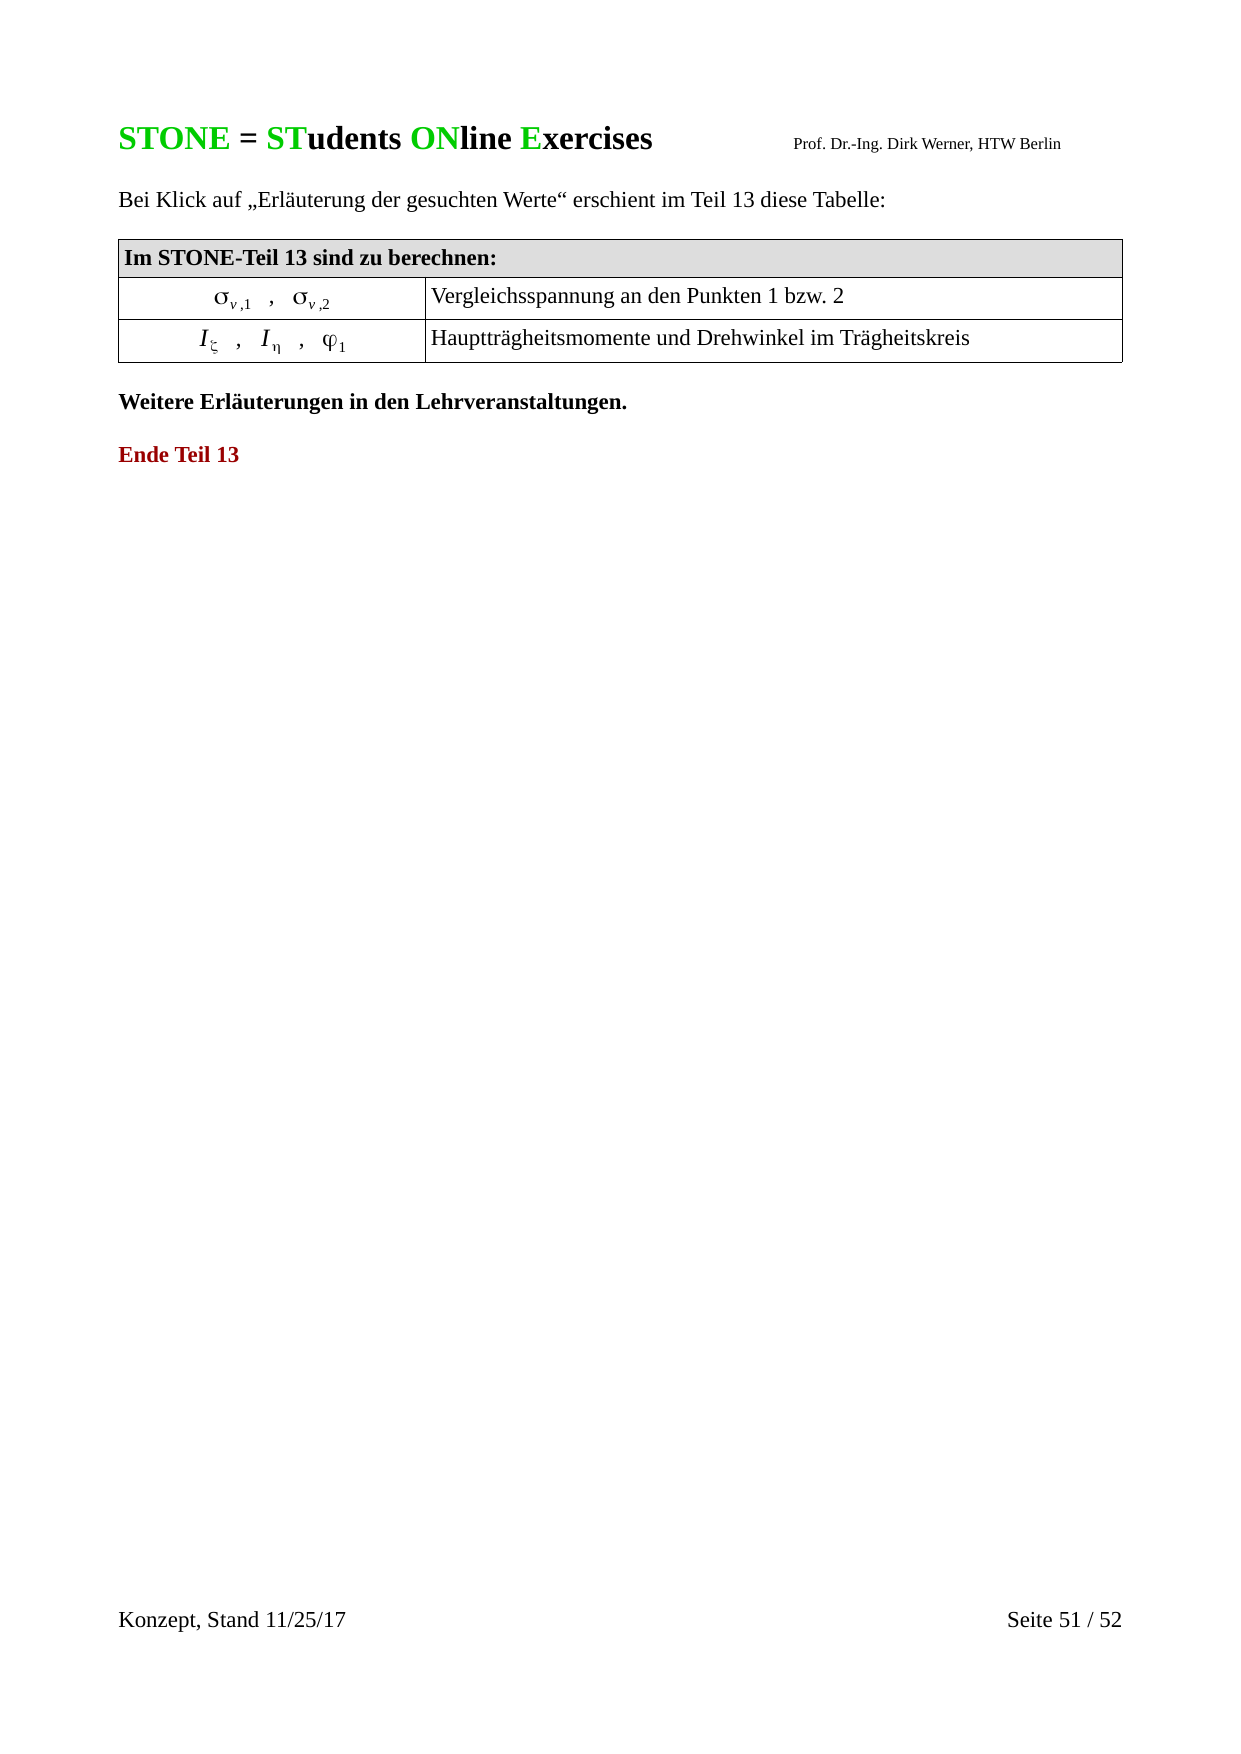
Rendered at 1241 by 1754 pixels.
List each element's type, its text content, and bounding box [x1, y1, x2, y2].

text Weitere Erläuterungen in den Lehrveranstaltungen. [118, 388, 1122, 414]
table_cell , [119, 278, 425, 318]
table_cell ,, [119, 320, 425, 362]
text Ende Teil 13 [118, 441, 1122, 467]
table_header Im STONE-Teil 13 sind zu berechnen: [119, 240, 1122, 277]
table_cell Vergleichsspannung an den Punkten 1 bzw. 2 [426, 278, 1122, 318]
text Bei Klick auf „Erläuterung der gesuchten Werte“ erschient im Teil 13 diese Tabelle: [118, 186, 1122, 212]
table_cell Hauptträgheitsmomente und Drehwinkel im Trägheitskreis [426, 320, 1122, 362]
